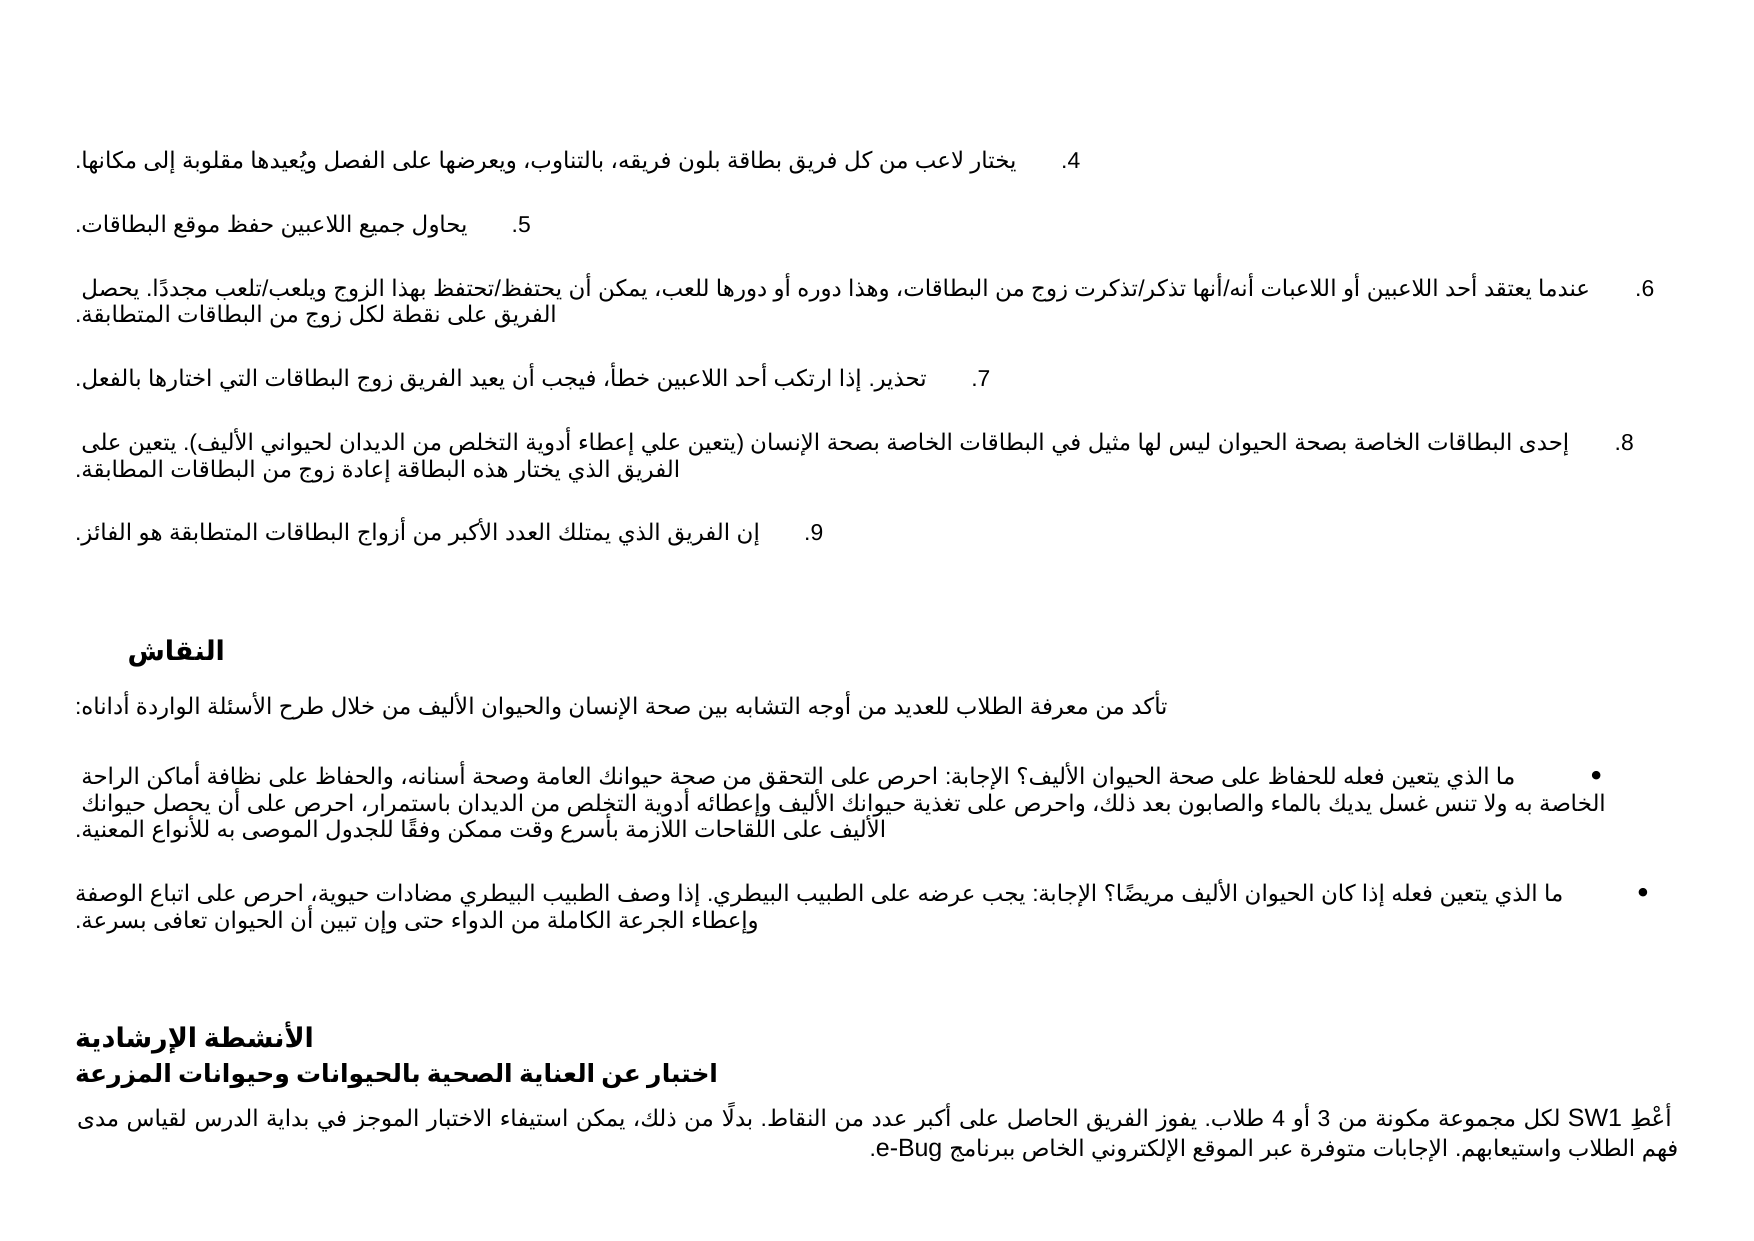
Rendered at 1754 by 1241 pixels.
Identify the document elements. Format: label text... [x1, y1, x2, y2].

list ما الذي يتعين فعله إذا كان الحيوان الأليف مريضًا؟ الإجابة: يجب عرضه على الطبيب البيطري. إذا وصف الطبيب البيطري مضادات حيوية، احرص على اتباع الوصفة وإعطاء الجرعة الكاملة من الدواء حتى وإن تبين أن الحيوان تعافى بسرعة. [75, 880, 1641, 933]
subtitle الأنشطة الإرشادية [75, 1022, 1679, 1053]
list ما الذي يتعين فعله للحفاظ على صحة الحيوان الأليف؟ الإجابة: احرص على التحقق من صحة حيوانك العامة وصحة أسنانه، والحفاظ على نظافة أماكن الراحة الخاصة به ولا تنس غسل يديك بالماء والصابون بعد ذلك، واحرص على تغذية حيوانك الأليف وإعطائه أدوية التخلص من الديدان باستمرار، احرص على أن يحصل حيوانك الأليف على اللقاحات اللازمة بأسرع وقت ممكن وفقًا للجدول الموصى به للأنواع المعنية. [75, 763, 1641, 842]
subtitle اختبار عن العناية الصحية بالحيوانات وحيوانات المزرعة [75, 1059, 1679, 1088]
subtitle النقاش [75, 635, 1679, 666]
list إحدى البطاقات الخاصة بصحة الحيوان ليس لها مثيل في البطاقات الخاصة بصحة الإنسان (يتعين علي إعطاء أدوية التخلص من الديدان لحيواني الأليف). يتعين على الفريق الذي يختار هذه البطاقة إعادة زوج من البطاقات المطابقة. [75, 429, 1641, 482]
text تأكد من معرفة الطلاب للعديد من أوجه التشابه بين صحة الإنسان والحيوان الأليف من خلال طرح الأسئلة الواردة أداناه: [75, 693, 1679, 719]
text أعْطِ SW1 لكل مجموعة مكونة من 3 أو 4 طلاب. يفوز الفريق الحاصل على أكبر عدد من النقاط. بدلًا من ذلك، يمكن استيفاء الاختبار الموجز في بداية الدرس لقياس مدى فهم الطلاب واستيعابهم. الإجابات متوفرة عبر الموقع الإلكتروني الخاص ببرنامج e-Bug. [75, 1103, 1679, 1162]
list إن الفريق الذي يمتلك العدد الأكبر من أزواج البطاقات المتطابقة هو الفائز. [75, 519, 1641, 546]
list يحاول جميع اللاعبين حفظ موقع البطاقات. [75, 211, 1641, 238]
list عندما يعتقد أحد اللاعبين أو اللاعبات أنه/أنها تذكر/تذكرت زوج من البطاقات، وهذا دوره أو دورها للعب، يمكن أن يحتفظ/تحتفظ بهذا الزوج ويلعب/تلعب مجددًا. يحصل الفريق على نقطة لكل زوج من البطاقات المتطابقة. [75, 275, 1641, 328]
list تحذير. إذا ارتكب أحد اللاعبين خطأ، فيجب أن يعيد الفريق زوج البطاقات التي اختارها بالفعل. [75, 365, 1641, 392]
list يختار لاعب من كل فريق بطاقة بلون فريقه، بالتناوب، ويعرضها على الفصل ويُعيدها مقلوبة إلى مكانها. [75, 147, 1641, 174]
